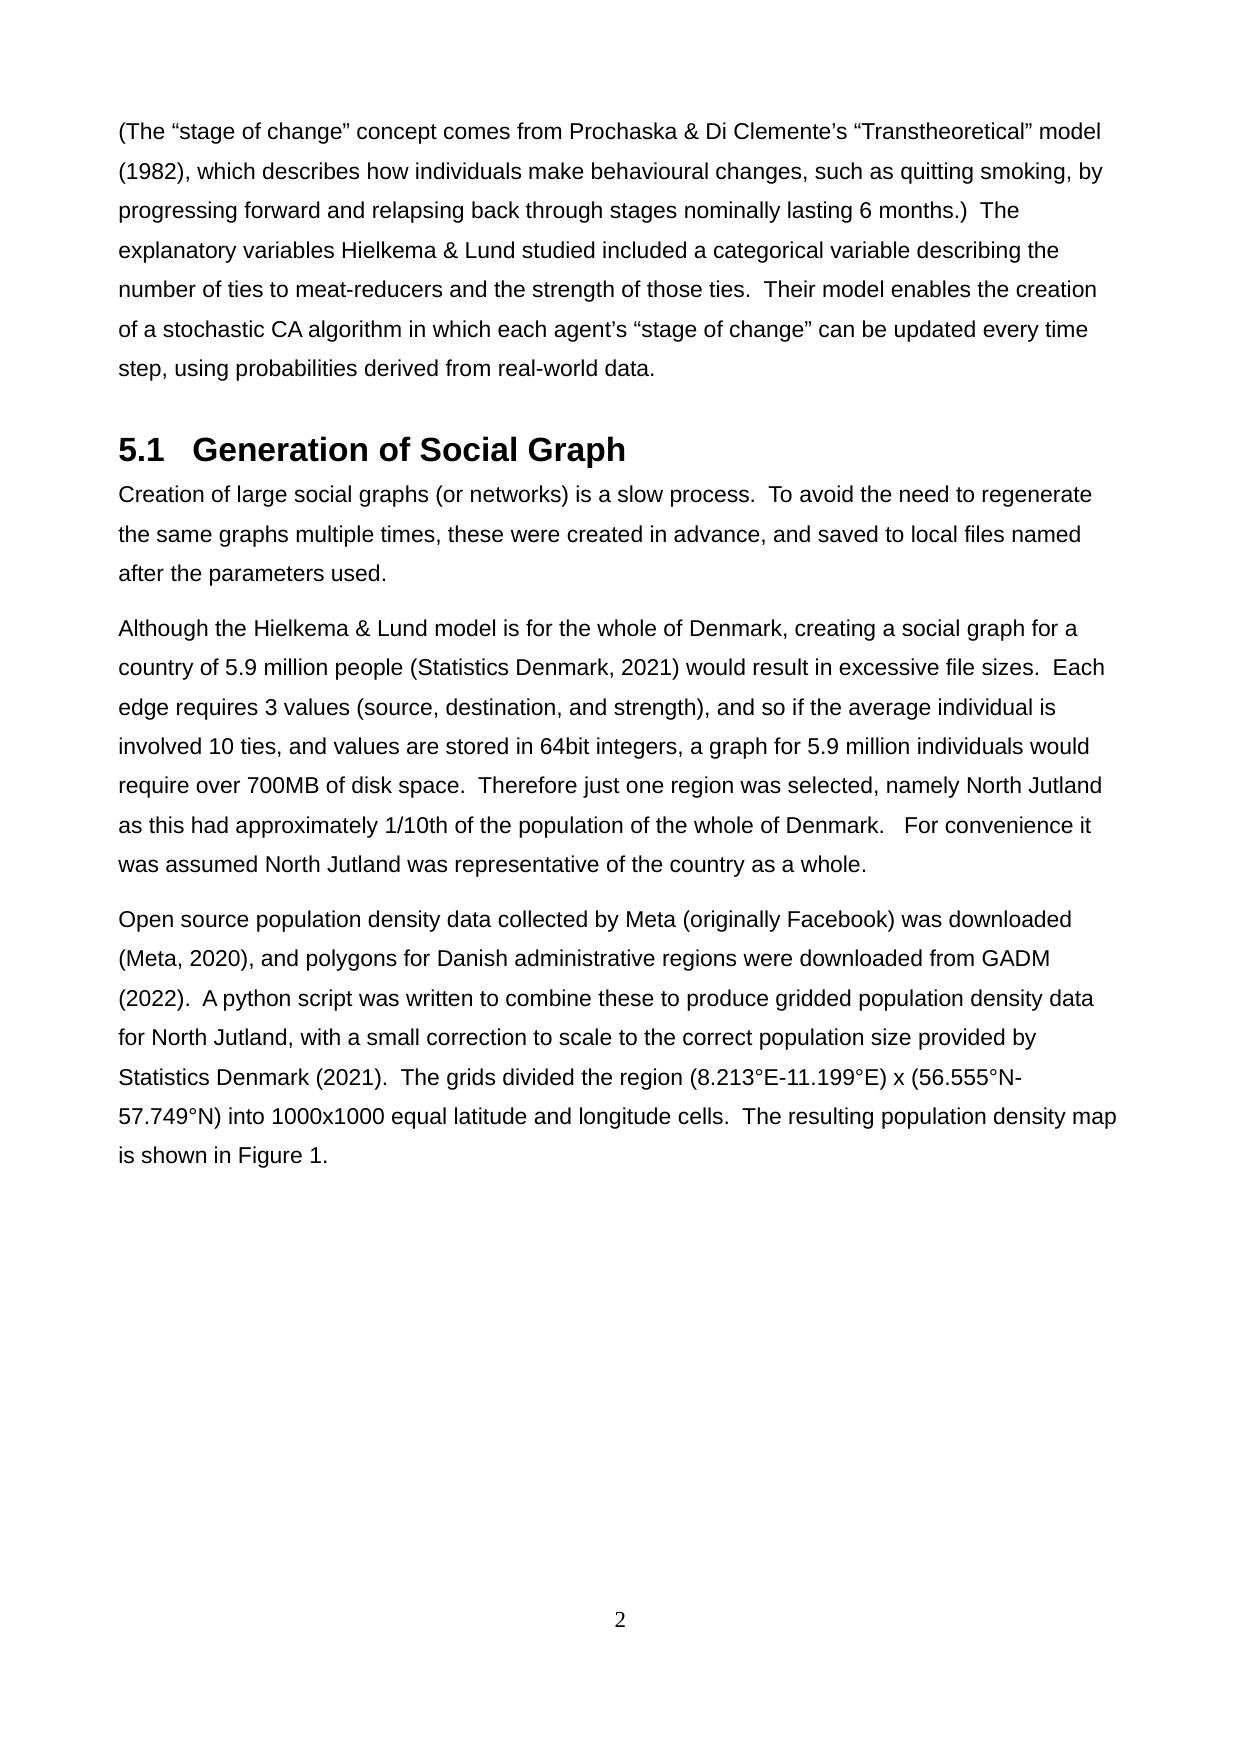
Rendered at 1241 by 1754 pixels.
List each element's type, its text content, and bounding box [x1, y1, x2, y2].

subtitle Generation of Social Graph [118, 430, 1122, 469]
text (The “stage of change” concept comes from Prochaska & Di Clemente’s “Transtheoretical” model (1982), which describes how individuals make behavioural changes, such as quitting smoking, by progressing forward and relapsing back through stages nominally lasting 6 months.) The explanatory variables Hielkema & Lund studied included a categorical variable describing the number of ties to meat-reducers and the strength of those ties. Their model enables the creation of a stochastic CA algorithm in which each agent’s “stage of change” can be updated every time step, using probabilities derived from real-world data. [118, 118, 1122, 381]
text Creation of large social graphs (or networks) is a slow process. To avoid the need to regenerate the same graphs multiple times, these were created in advance, and saved to local files named after the parameters used. [118, 481, 1122, 587]
text Although the Hielkema & Lund model is for the whole of Denmark, creating a social graph for a country of 5.9 million people (Statistics Denmark, 2021) would result in excessive file sizes. Each edge requires 3 values (source, destination, and strength), and so if the average individual is involved 10 ties, and values are stored in 64bit integers, a graph for 5.9 million individuals would require over 700MB of disk space. Therefore just one region was selected, namely North Jutland as this had approximately 1/10th of the population of the whole of Denmark. For convenience it was assumed North Jutland was representative of the country as a whole. [118, 614, 1122, 878]
text Open source population density data collected by Meta (originally Facebook) was downloaded (Meta, 2020), and polygons for Danish administrative regions were downloaded from GADM (2022). A python script was written to combine these to produce gridded population density data for North Jutland, with a small correction to scale to the correct population size provided by Statistics Denmark (2021). The grids divided the region (8.213°E-11.199°E) x (56.555°N-57.749°N) into 1000x1000 equal latitude and longitude cells. The resulting population density map is shown in Figure 1. [118, 906, 1122, 1169]
